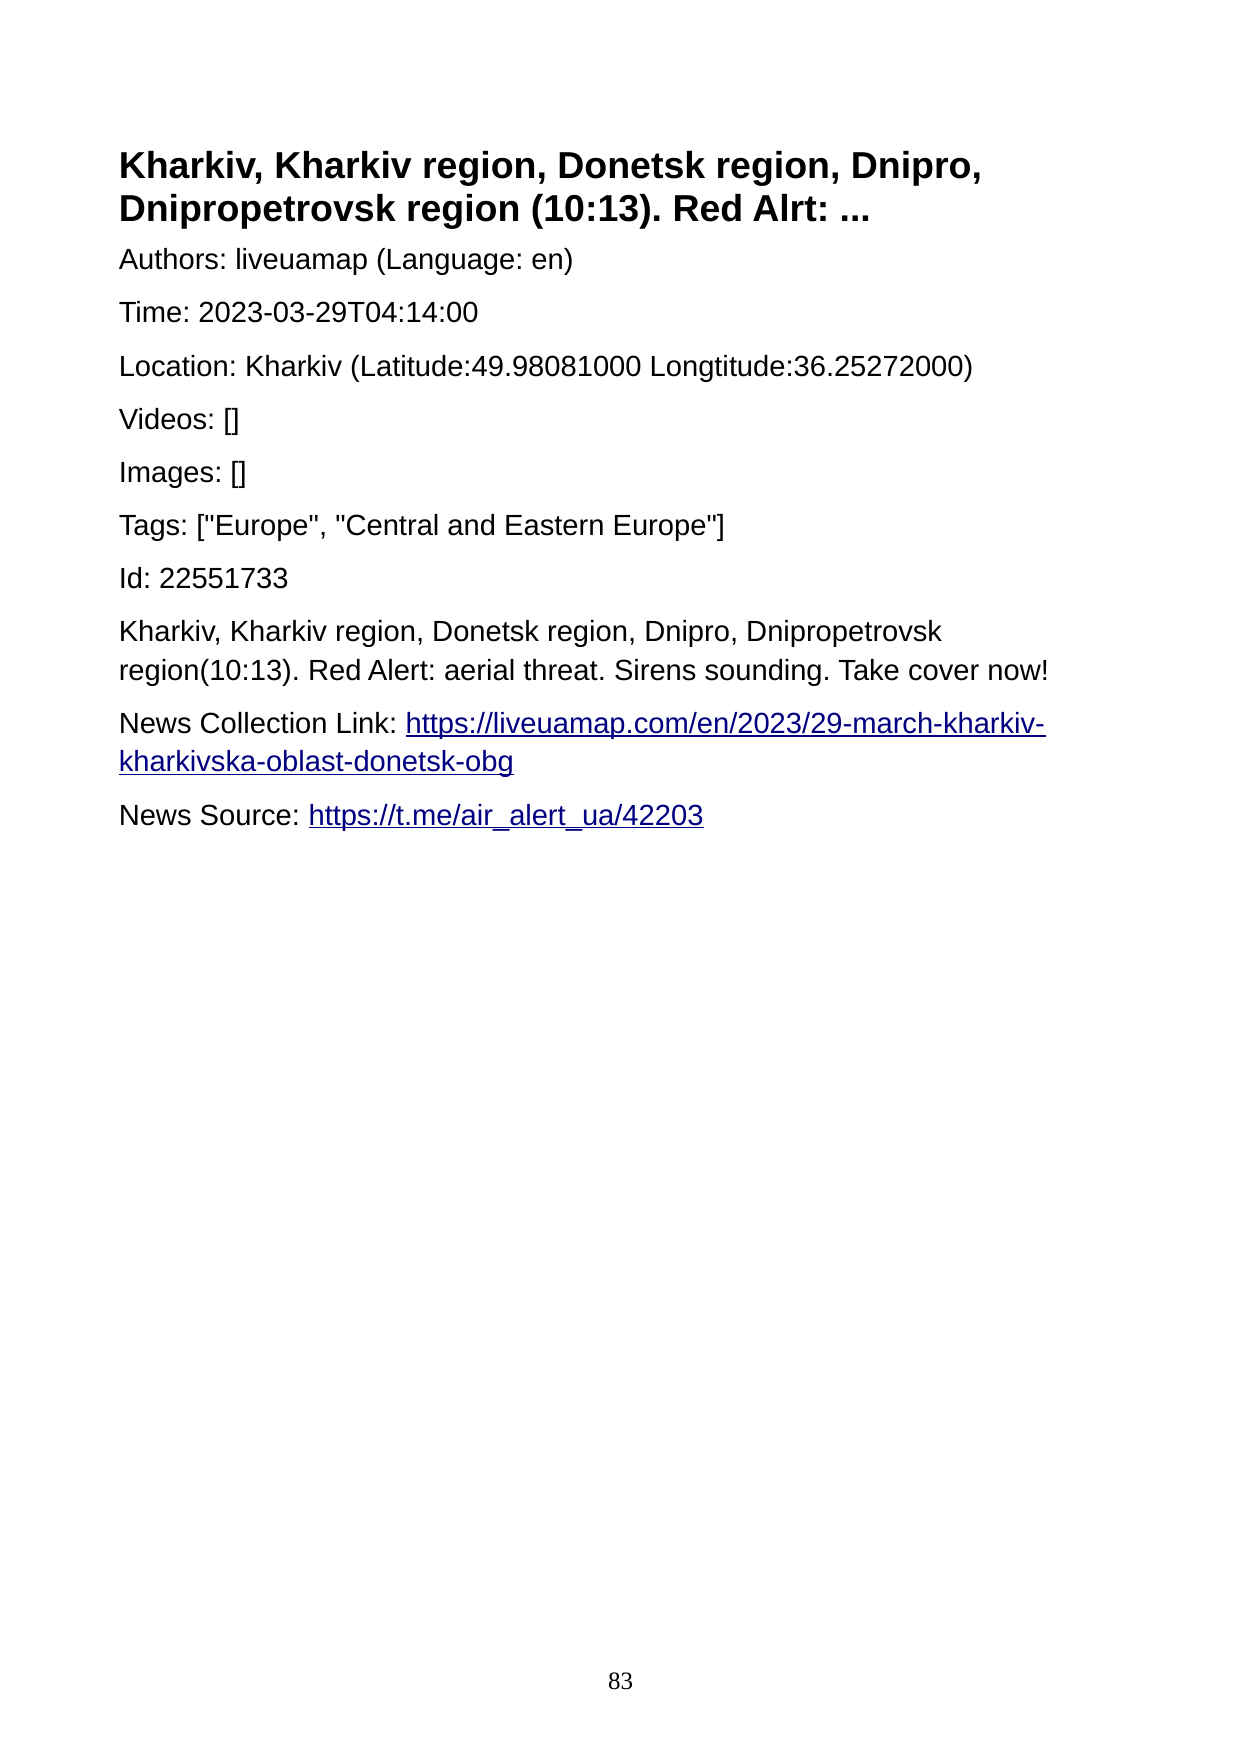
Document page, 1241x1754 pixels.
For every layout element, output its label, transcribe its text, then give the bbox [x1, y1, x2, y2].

text Tags: ["Europe", "Central and Eastern Europe"] [118, 508, 1122, 541]
text News Collection Link: https://liveuamap.com/en/2023/29-march-kharkiv-kharkivska-oblast-donetsk-obg [118, 706, 1122, 778]
text Authors: liveuamap (Language: en) [118, 242, 1122, 276]
text Kharkiv, Kharkiv region, Donetsk region, Dnipro, Dnipropetrovsk region(10:13). Red Alert: aerial threat. Sirens sounding. Take cover now! [118, 614, 1122, 686]
text Location: Kharkiv (Latitude:49.98081000 Longtitude:36.25272000) [118, 348, 1122, 382]
text Images: [] [118, 455, 1122, 488]
text Time: 2023-03-29T04:14:00 [118, 295, 1122, 329]
subtitle Kharkiv, Kharkiv region, Donetsk region, Dnipro, Dnipropetrovsk region (10:13). Red Alrt: ... [118, 143, 1122, 230]
text Videos: [] [118, 402, 1122, 435]
text News Source: https://t.me/air_alert_ua/42203 [118, 797, 1122, 831]
text Id: 22551733 [118, 561, 1122, 594]
